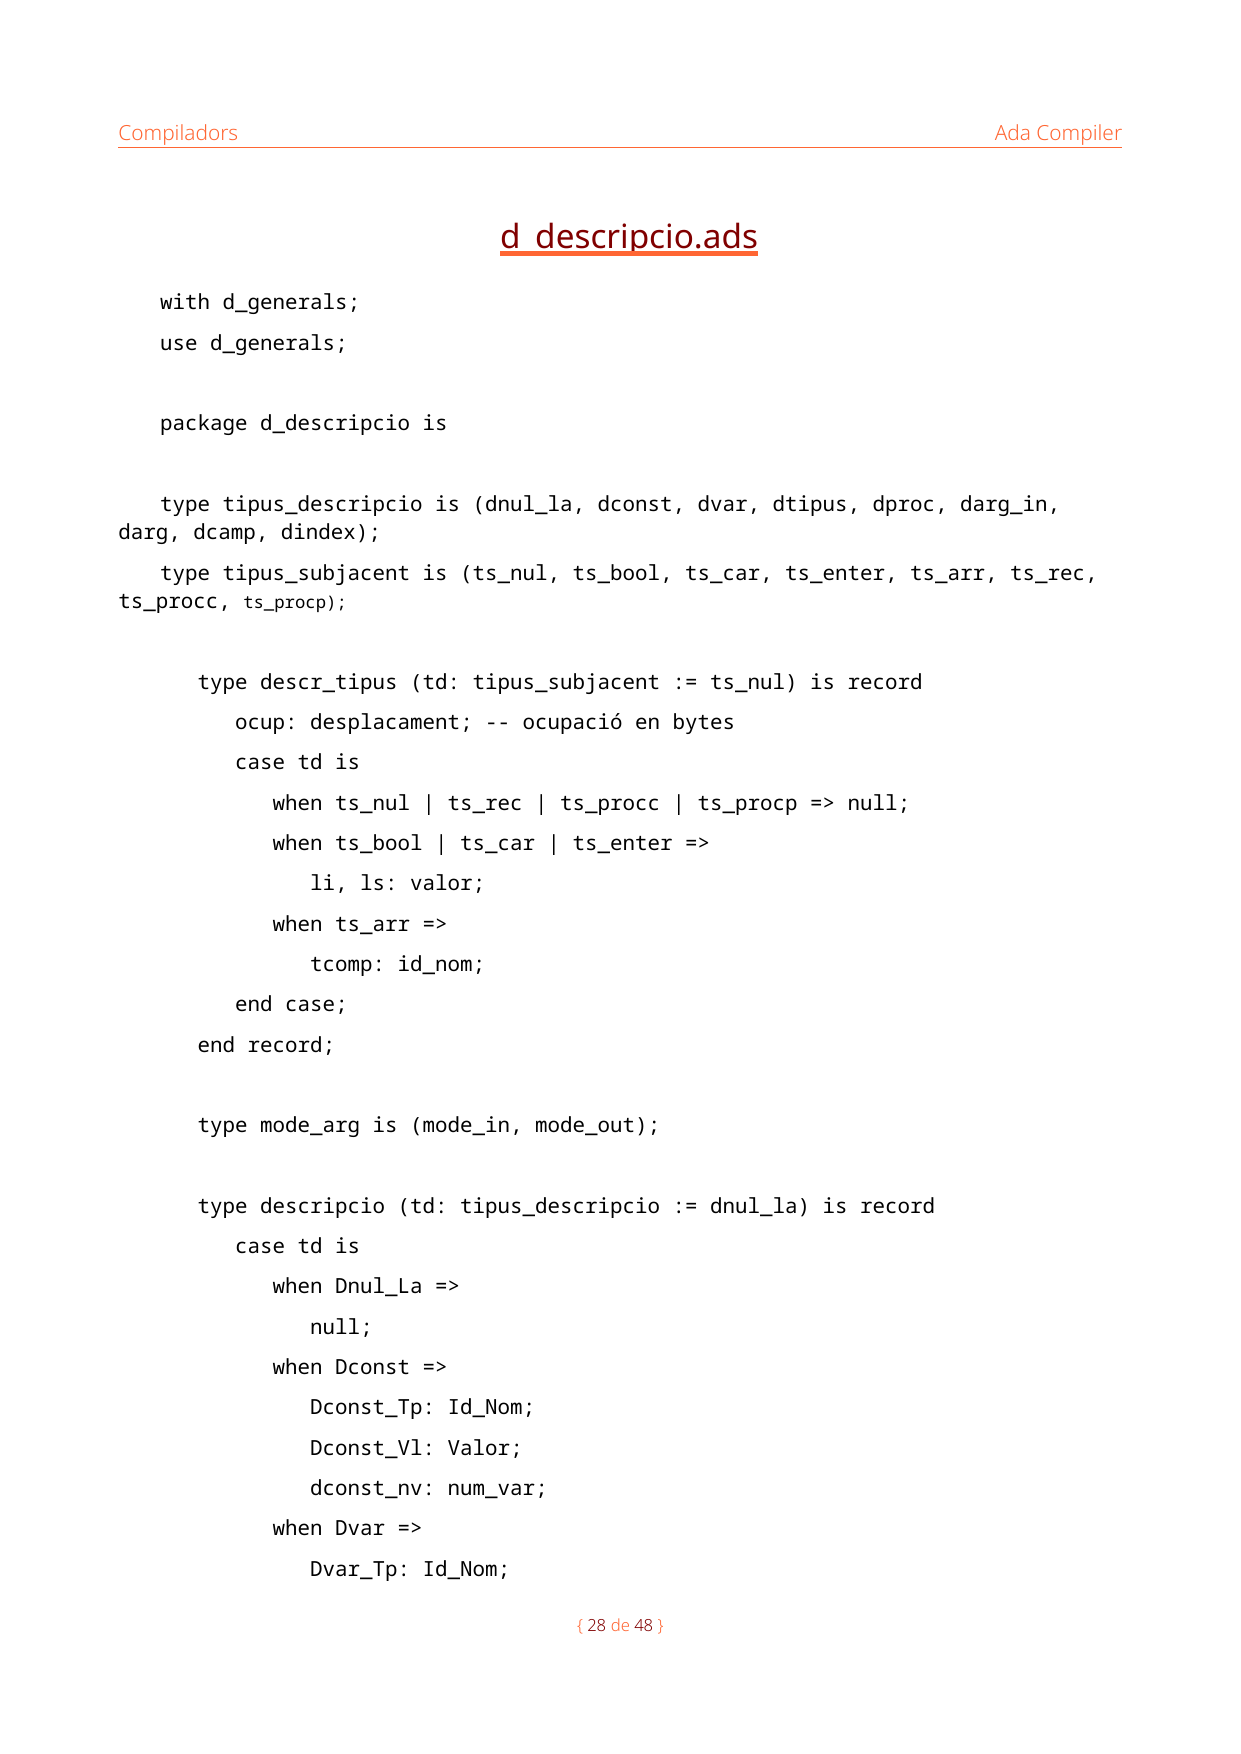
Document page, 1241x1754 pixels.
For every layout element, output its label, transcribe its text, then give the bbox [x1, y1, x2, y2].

text package d_descripcio is [118, 408, 1122, 437]
text type tipus_subjacent is (ts_nul, ts_bool, ts_car, ts_enter, ts_arr, ts_rec, ts_procc, ts_procp); [118, 558, 1122, 615]
subtitle d_descripcio.ads [136, 212, 1122, 258]
text type tipus_descripcio is (dnul_la, dconst, dvar, dtipus, dproc, darg_in, darg, dcamp, dindex); [118, 489, 1122, 546]
text case td is [118, 747, 1122, 776]
text when Dnul_La => [118, 1272, 1122, 1300]
text Dconst_Vl: Valor; [118, 1433, 1122, 1461]
text with d_generals; [118, 287, 1122, 316]
text end record; [118, 1030, 1122, 1058]
text type descr_tipus (td: tipus_subjacent := ts_nul) is record [118, 667, 1122, 695]
text when Dvar => [118, 1513, 1122, 1542]
text ocup: desplacament; -- ocupació en bytes [118, 707, 1122, 736]
text use d_generals; [118, 328, 1122, 356]
text tcomp: id_nom; [118, 949, 1122, 977]
text Dvar_Tp: Id_Nom; [118, 1554, 1122, 1582]
text end case; [118, 989, 1122, 1018]
text when ts_nul | ts_rec | ts_procc | ts_procp => null; [118, 788, 1122, 816]
text when Dconst => [118, 1352, 1122, 1381]
text type descripcio (td: tipus_descripcio := dnul_la) is record [118, 1191, 1122, 1219]
text when ts_arr => [118, 909, 1122, 937]
text li, ls: valor; [118, 868, 1122, 897]
text when ts_bool | ts_car | ts_enter => [118, 828, 1122, 857]
text dconst_nv: num_var; [118, 1473, 1122, 1502]
text type mode_arg is (mode_in, mode_out); [118, 1110, 1122, 1139]
text case td is [118, 1231, 1122, 1260]
text null; [118, 1312, 1122, 1340]
text Dconst_Tp: Id_Nom; [118, 1392, 1122, 1421]
